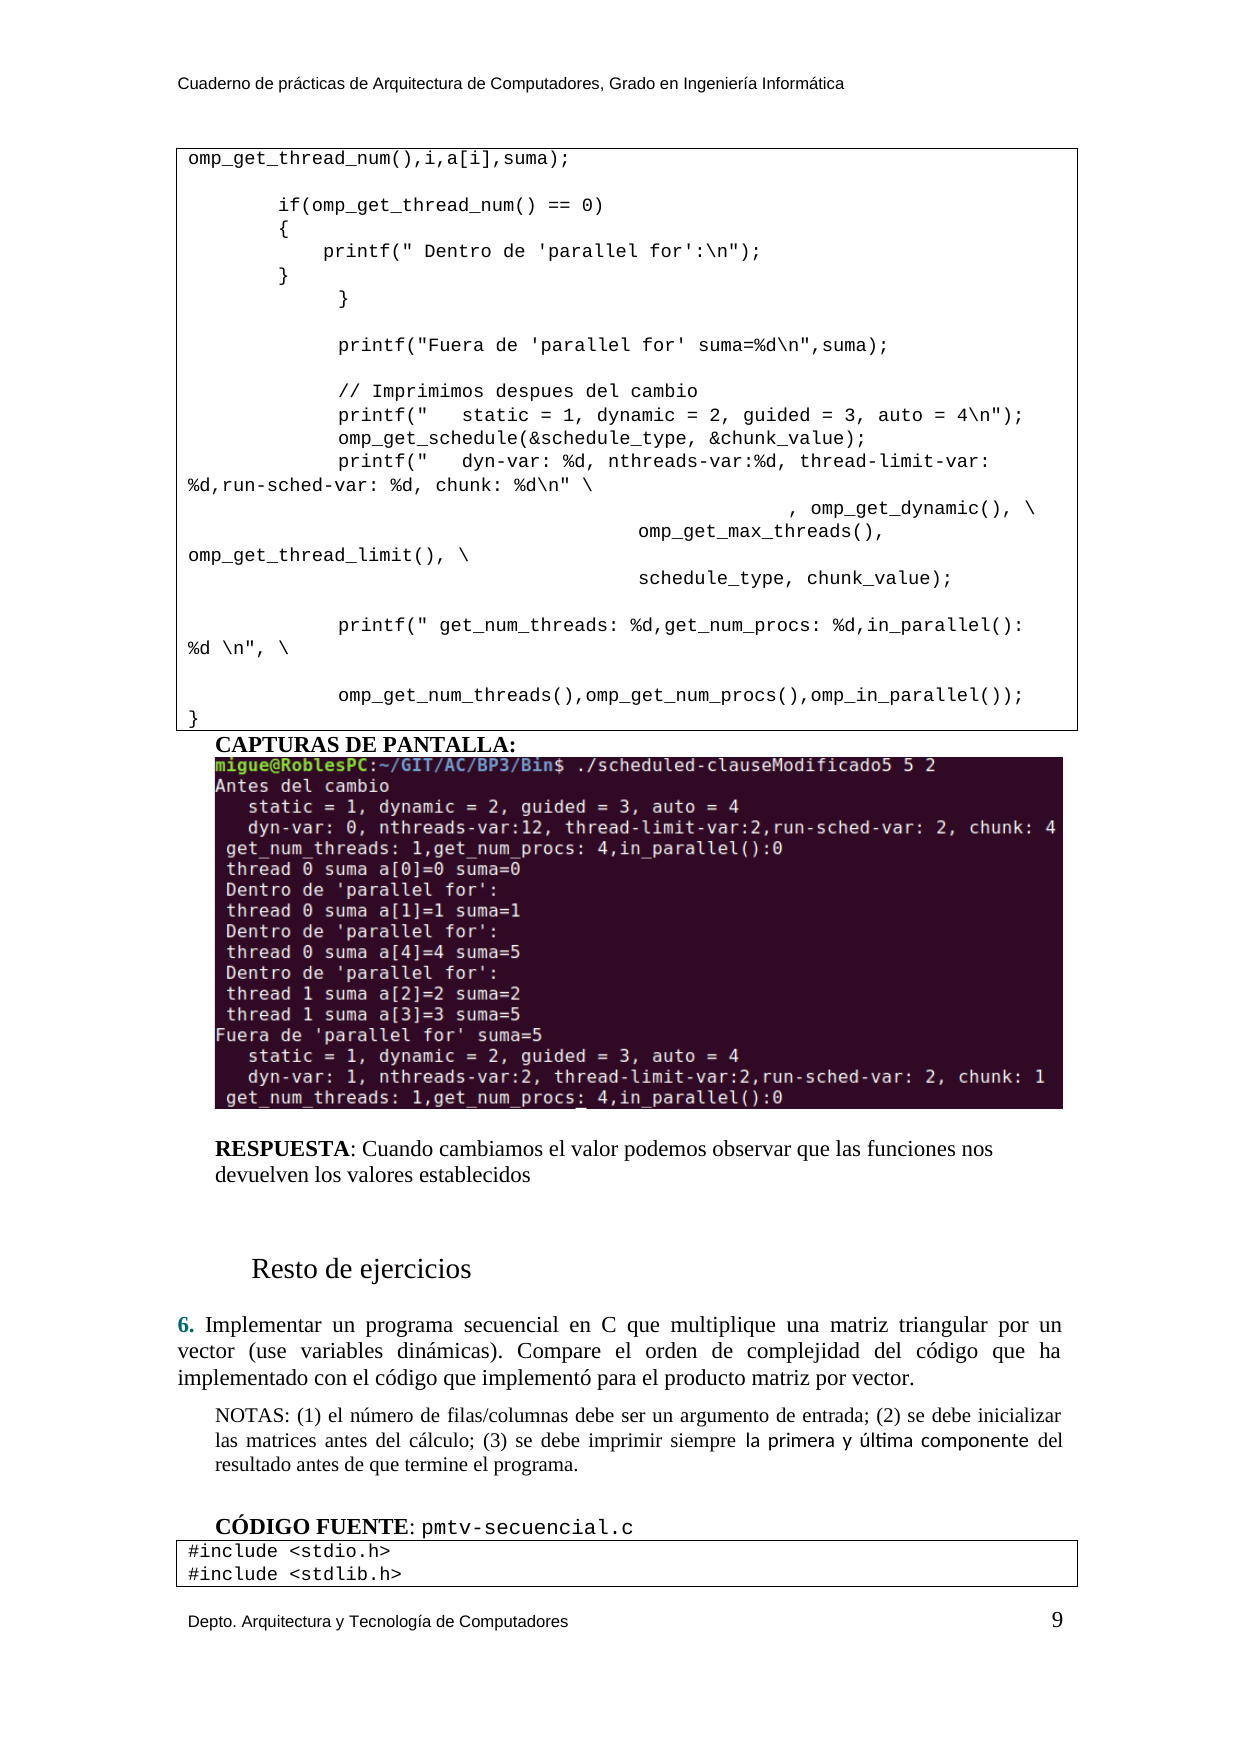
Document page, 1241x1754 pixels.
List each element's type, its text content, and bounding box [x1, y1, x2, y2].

list NOTAS: (1) el número de filas/columnas debe ser un argumento de entrada; (2) se debe inicializar las matrices antes del cálculo; (3) se debe imprimir siempre la primera y última componente del resultado antes de que termine el programa. [215, 1403, 1063, 1476]
table_header #include <stdio.h> #include <stdlib.h> [177, 1541, 1077, 1586]
list 6. Implementar un programa secuencial en C que multiplique una matriz triangular por un vector (use variables dinámicas). Compare el orden de complejidad del código que ha implementado con el código que implementó para el producto matriz por vector. [177, 1311, 1063, 1390]
table_header omp_get_thread_num(),i,a[i],suma); if(omp_get_thread_num() == 0) { printf(" Dentro de 'parallel for':\n"); } } printf("Fuera de 'parallel for' suma=%d\n",suma); // Imprimimos despues del cambio printf(" static = 1, dynamic = 2, guided = 3, auto = 4\n"); omp_get_schedule(&schedule_type, &chunk_value); printf(" dyn-var: %d, nthreads-var:%d, thread-limit-var:%d,run-sched-var: %d, chunk: %d\n" \ , omp_get_dynamic(), \ omp_get_max_threads(), omp_get_thread_limit(), \ schedule_type, chunk_value); printf(" get_num_threads: %d,get_num_procs: %d,in_parallel():%d \n", \ omp_get_num_threads(),omp_get_num_procs(),omp_in_parallel()); } [177, 149, 1077, 730]
text CAPTURAS DE PANTALLA: [215, 731, 1063, 757]
text RESPUESTA: Cuando cambiamos el valor podemos observar que las funciones nos devuelven los valores establecidos [215, 1135, 1063, 1187]
picture [214, 757, 1063, 1109]
text CÓDIGO FUENTE: pmtv-secuencial.c [215, 1513, 1063, 1540]
subtitle Resto de ejercicios [215, 1251, 1063, 1285]
